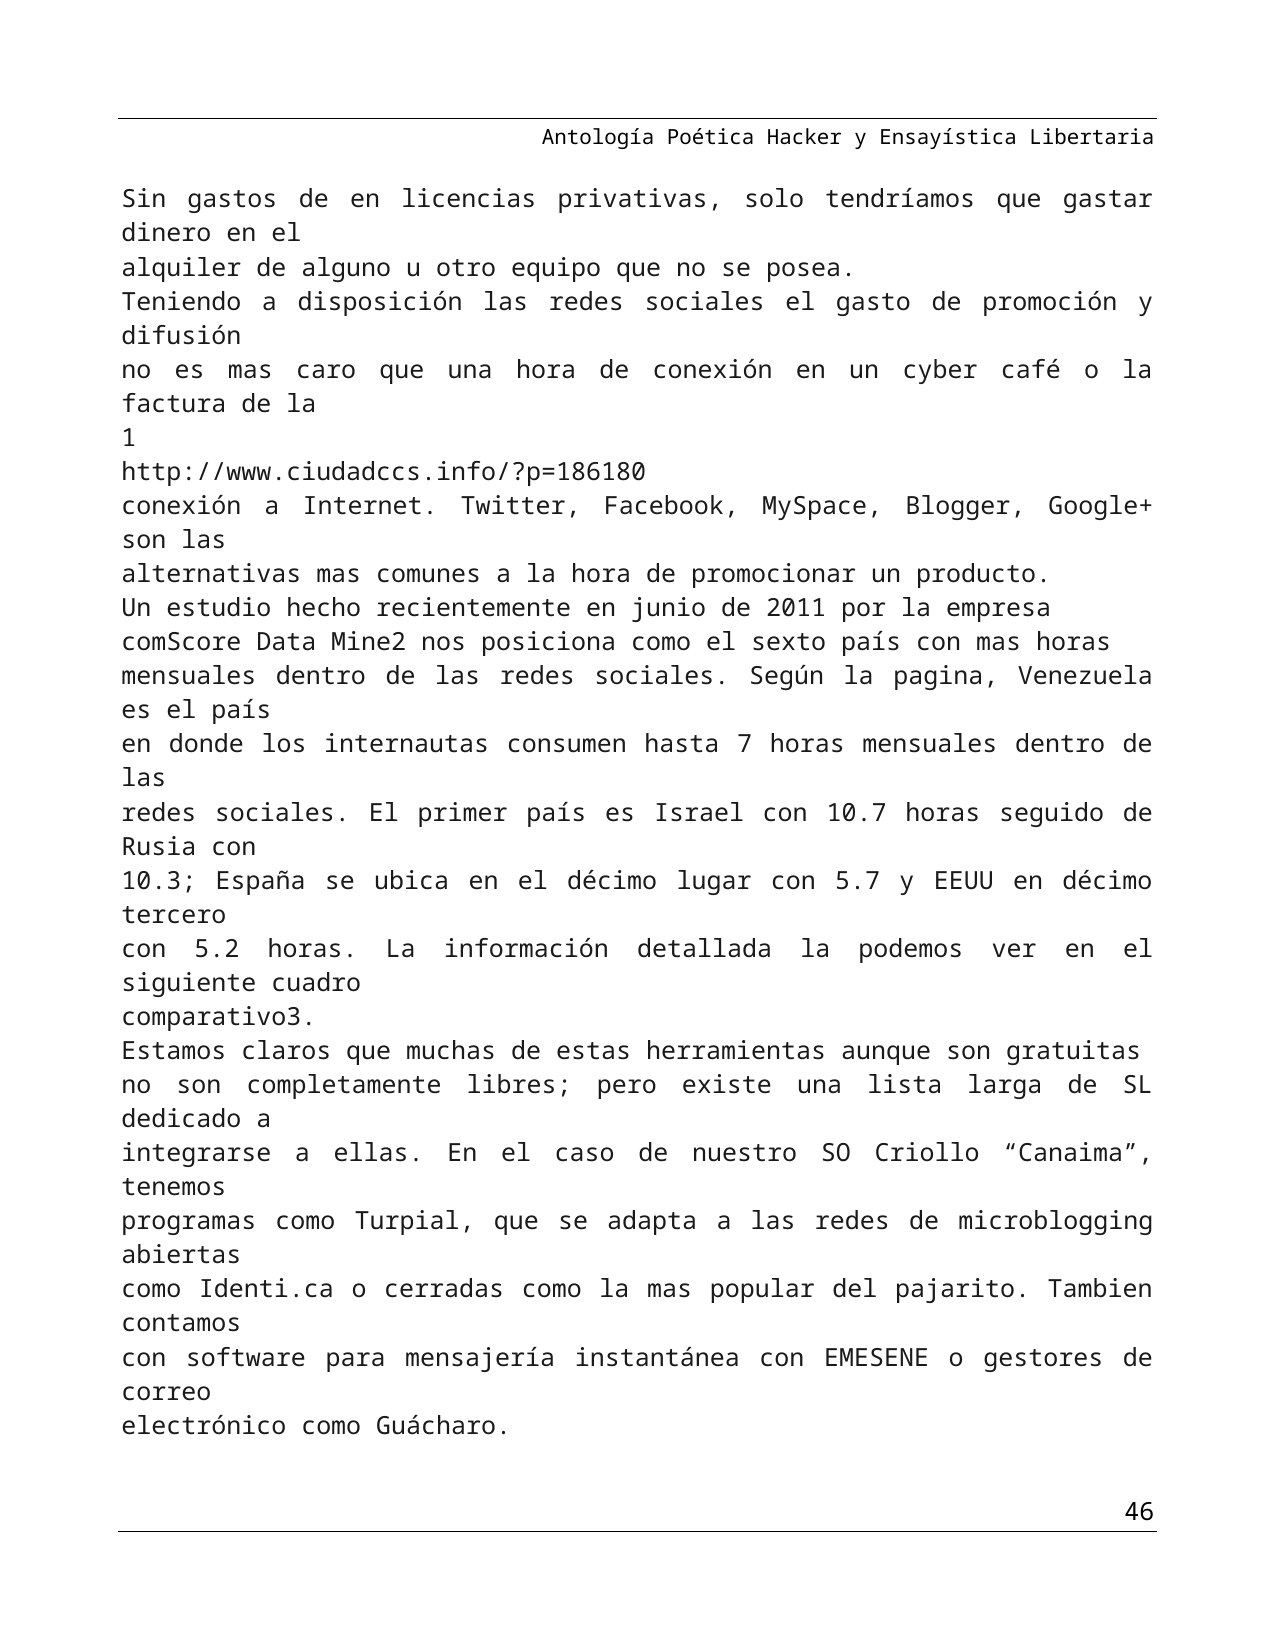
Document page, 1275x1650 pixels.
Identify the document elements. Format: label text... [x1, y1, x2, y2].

text Teniendo a disposición las redes sociales el gasto de promoción y difusión [121, 283, 1154, 351]
text con 5.2 horas. La información detallada la podemos ver en el siguiente cuadro [121, 930, 1154, 998]
text electrónico como Guácharo. [121, 1407, 1154, 1441]
text Sin gastos de en licencias privativas, solo tendríamos que gastar dinero en el [121, 181, 1154, 249]
text no es mas caro que una hora de conexión en un cyber café o la factura de la [121, 351, 1154, 419]
text integrarse a ellas. En el caso de nuestro SO Criollo “Canaima”, tenemos [121, 1135, 1154, 1203]
text como Identi.ca o cerradas como la mas popular del pajarito. Tambien contamos [121, 1271, 1154, 1339]
text comScore Data Mine2 nos posiciona como el sexto país con mas horas [121, 624, 1154, 658]
text redes sociales. El primer país es Israel con 10.7 horas seguido de Rusia con [121, 794, 1154, 862]
text 1 [121, 419, 1154, 453]
text http://www.ciudadccs.info/?p=186180 [121, 453, 1154, 488]
text no son completamente libres; pero existe una lista larga de SL dedicado a [121, 1067, 1154, 1135]
text 10.3; España se ubica en el décimo lugar con 5.7 y EEUU en décimo tercero [121, 862, 1154, 930]
text con software para mensajería instantánea con EMESENE o gestores de correo [121, 1339, 1154, 1407]
text mensuales dentro de las redes sociales. Según la pagina, Venezuela es el país [121, 658, 1154, 726]
text alternativas mas comunes a la hora de promocionar un producto. [121, 556, 1154, 590]
text alquiler de alguno u otro equipo que no se posea. [121, 249, 1154, 283]
text conexión a Internet. Twitter, Facebook, MySpace, Blogger, Google+ son las [121, 488, 1154, 556]
text Un estudio hecho recientemente en junio de 2011 por la empresa [121, 590, 1154, 624]
text programas como Turpial, que se adapta a las redes de microblogging abiertas [121, 1203, 1154, 1271]
text en donde los internautas consumen hasta 7 horas mensuales dentro de las [121, 726, 1154, 794]
text comparativo3. [121, 998, 1154, 1033]
text Estamos claros que muchas de estas herramientas aunque son gratuitas [121, 1033, 1154, 1067]
